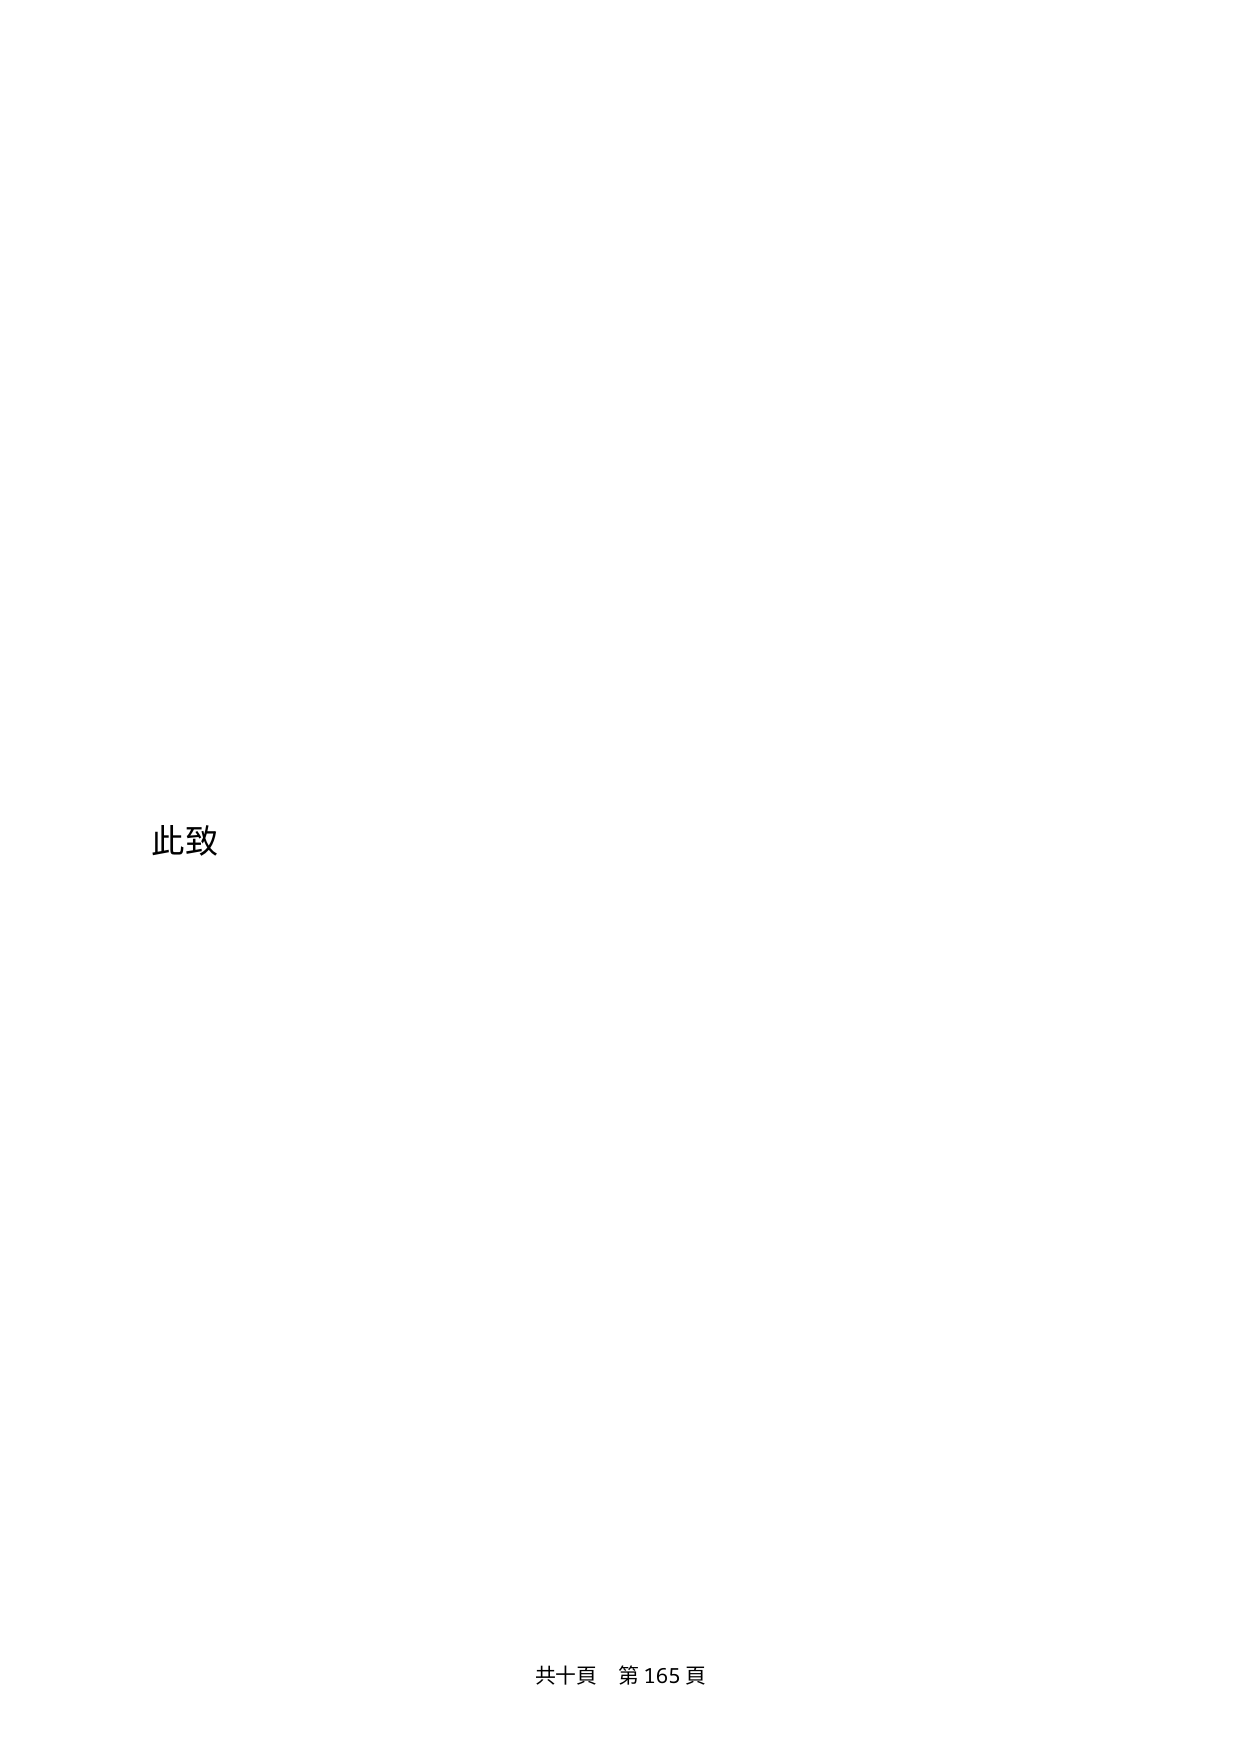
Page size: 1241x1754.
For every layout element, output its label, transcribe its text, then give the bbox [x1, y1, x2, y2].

text 此致 [118, 797, 1122, 859]
